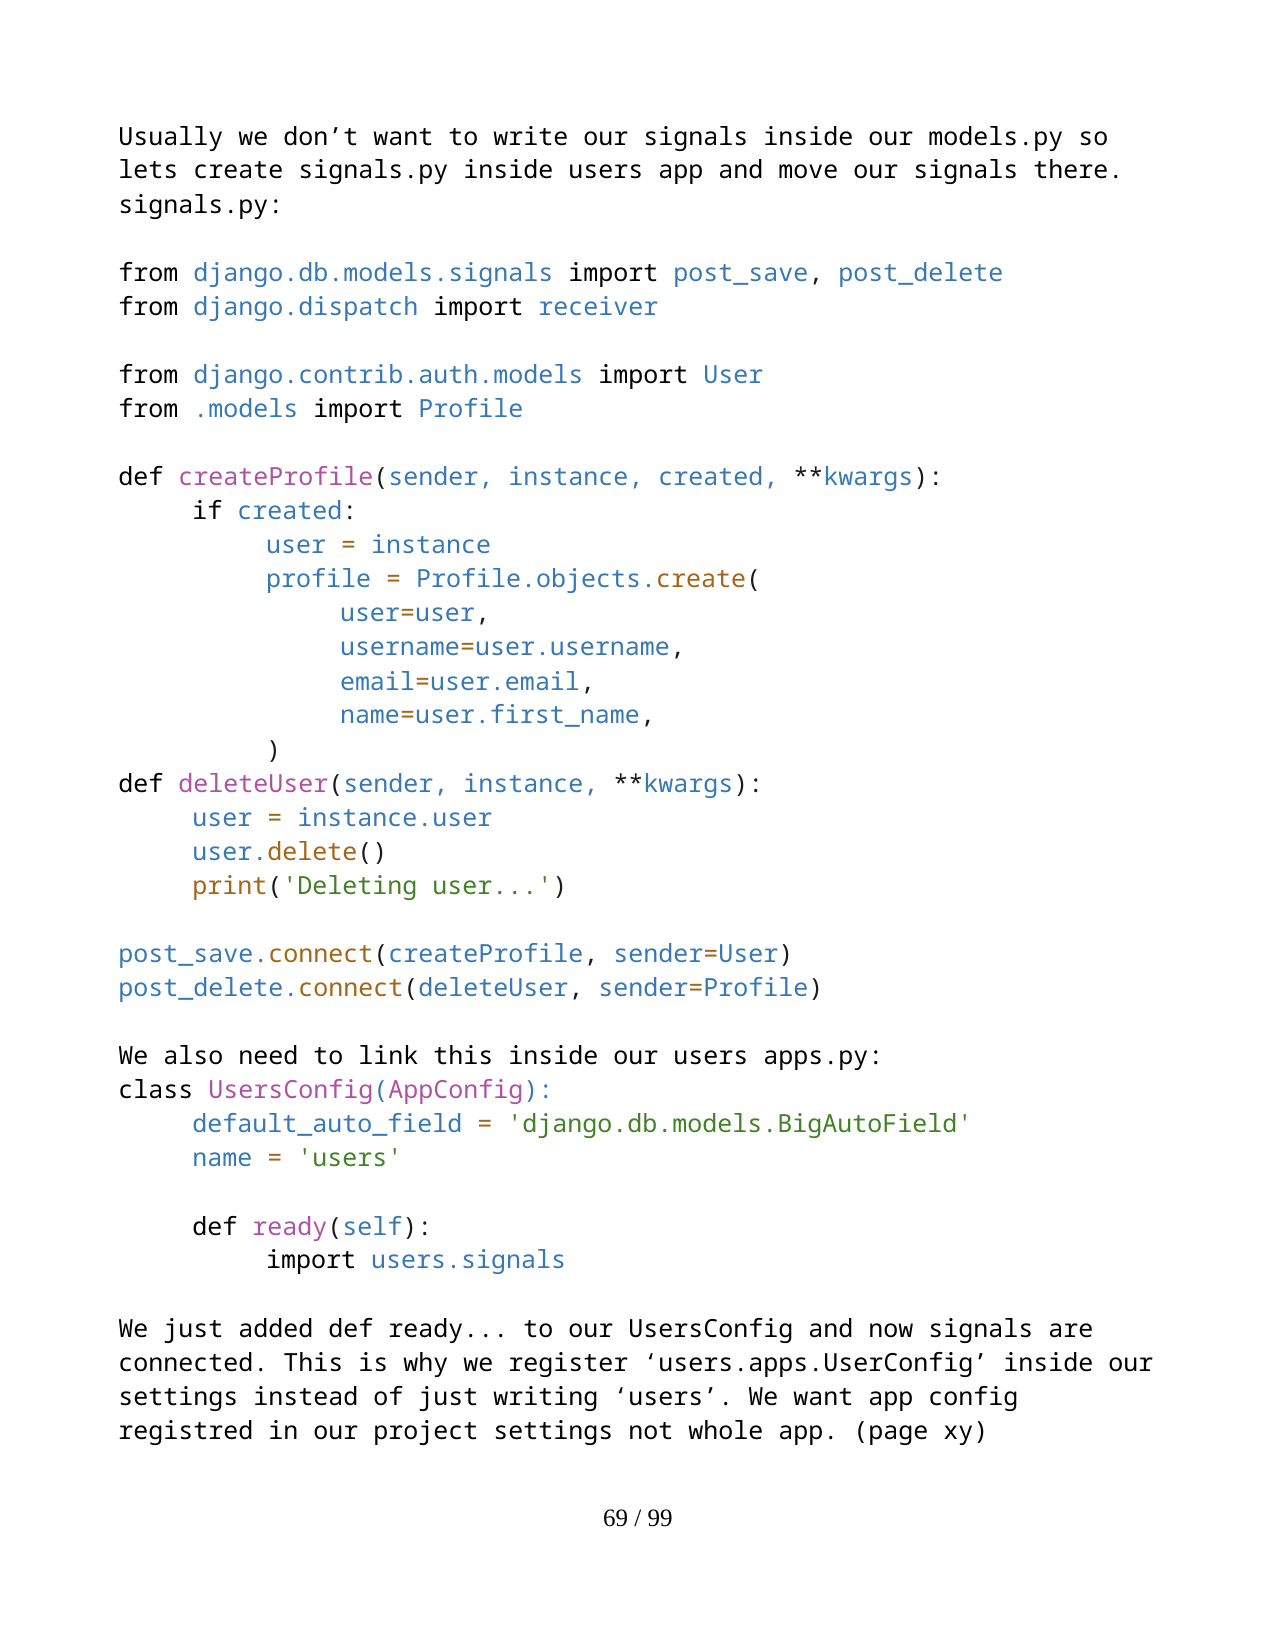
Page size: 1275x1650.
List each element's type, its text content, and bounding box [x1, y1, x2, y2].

text profile = Profile.objects.create( [118, 561, 1157, 595]
text We just added def ready... to our UsersConfig and now signals are connected. This is why we register ‘users.apps.UserConfig’ inside our settings instead of just writing ‘users’. We want app config registred in our project settings not whole app. (page xy) [118, 1310, 1157, 1447]
text print('Deleting user...') [118, 867, 1157, 902]
text user = instance [118, 527, 1157, 561]
text from .models import Profile [118, 391, 1157, 425]
text We also need to link this inside our users apps.py: [118, 1038, 1157, 1072]
text if created: [118, 493, 1157, 527]
text def createProfile(sender, instance, created, **kwargs): [118, 459, 1157, 493]
text name=user.first_name, [118, 697, 1157, 731]
text post_delete.connect(deleteUser, sender=Profile) [118, 970, 1157, 1004]
text signals.py: [118, 186, 1157, 220]
text from django.contrib.auth.models import User [118, 357, 1157, 391]
text ) [118, 731, 1157, 765]
text user = instance.user [118, 799, 1157, 833]
text username=user.username, [118, 629, 1157, 663]
text post_save.connect(createProfile, sender=User) [118, 936, 1157, 970]
text default_auto_field = 'django.db.models.BigAutoField' [118, 1106, 1157, 1140]
text class UsersConfig(AppConfig): [118, 1072, 1157, 1106]
text user=user, [118, 595, 1157, 629]
text from django.db.models.signals import post_save, post_delete [118, 254, 1157, 288]
text def ready(self): [118, 1208, 1157, 1242]
text def deleteUser(sender, instance, **kwargs): [118, 765, 1157, 799]
text user.delete() [118, 833, 1157, 867]
text from django.dispatch import receiver [118, 288, 1157, 322]
text email=user.email, [118, 663, 1157, 697]
text name = 'users' [118, 1140, 1157, 1174]
text Usually we don’t want to write our signals inside our models.py so lets create signals.py inside users app and move our signals there. [118, 118, 1157, 186]
text import users.signals [118, 1242, 1157, 1276]
